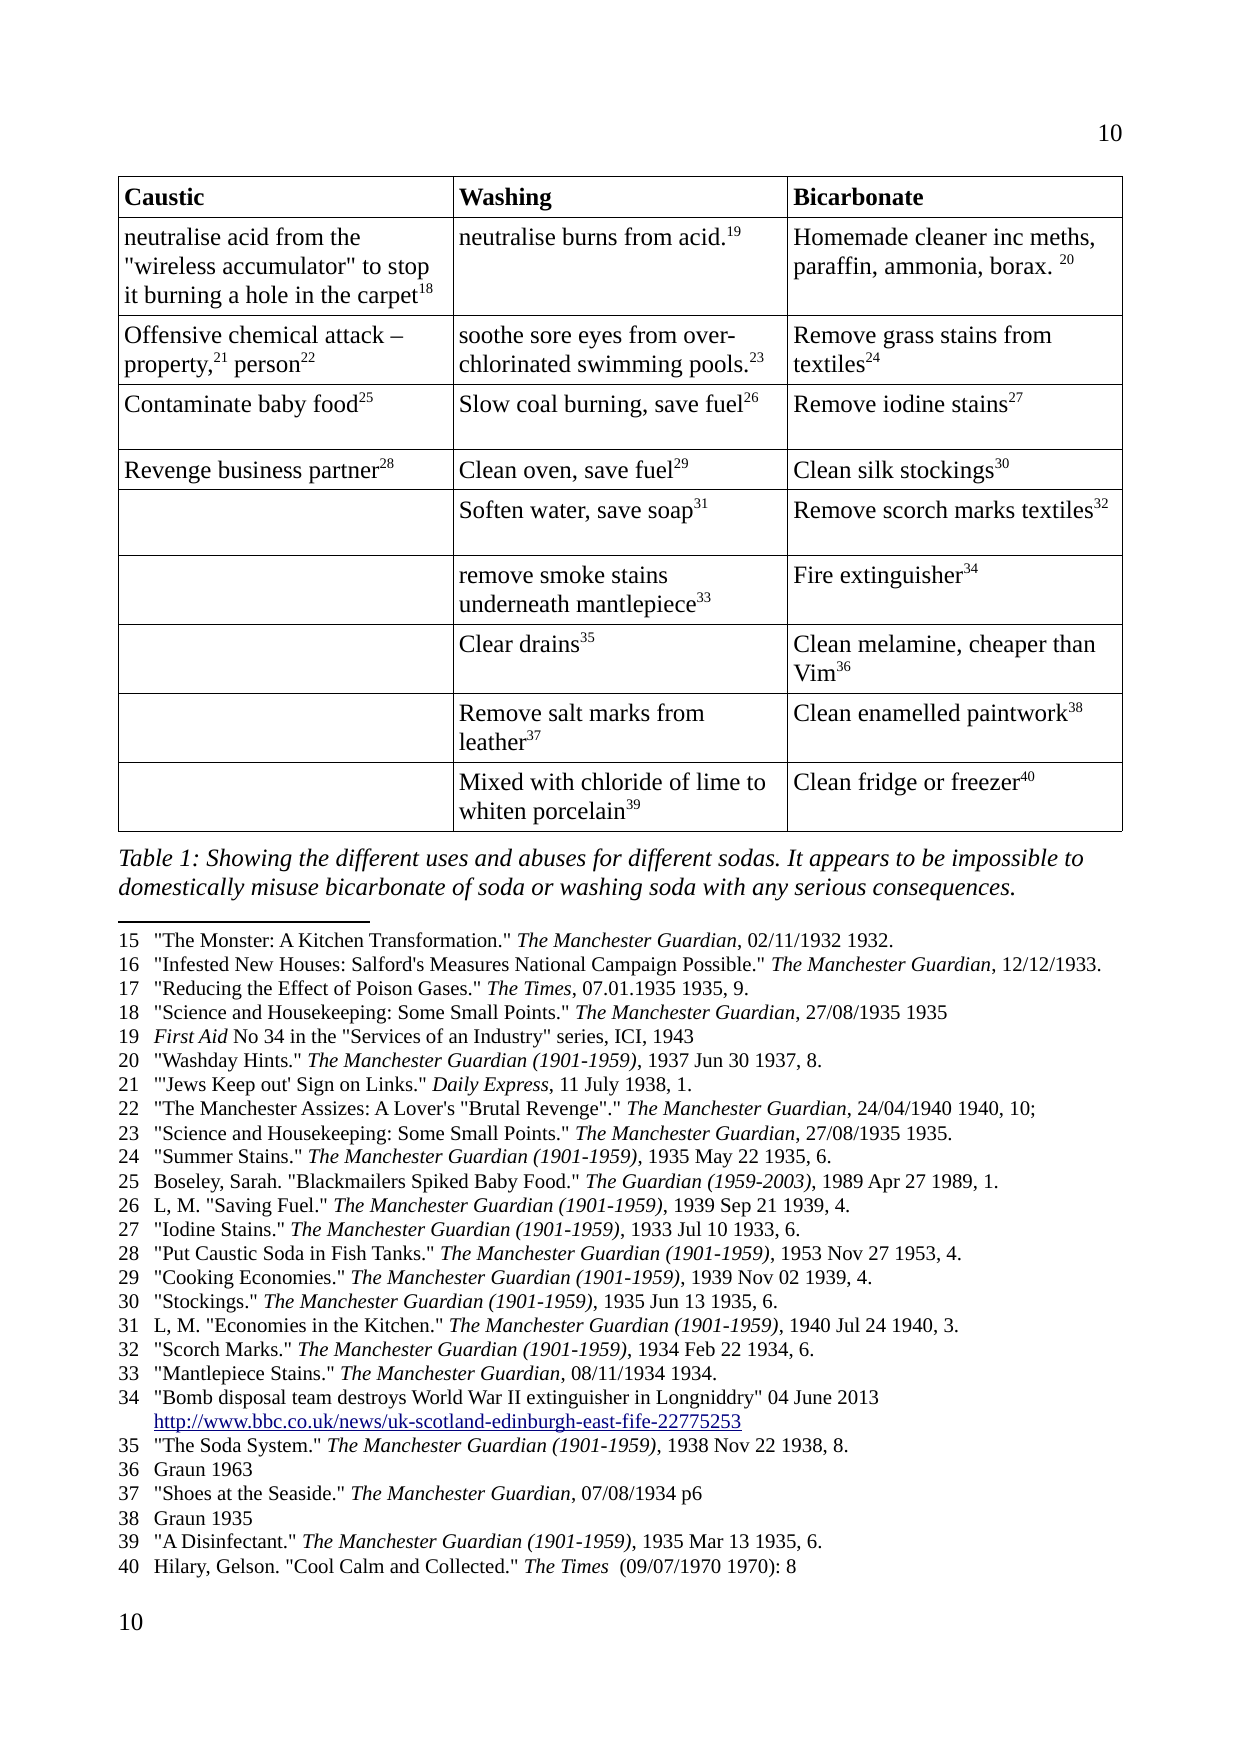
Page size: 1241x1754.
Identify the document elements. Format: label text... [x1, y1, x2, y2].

table_cell Homemade cleaner inc meths, paraffin, ammonia, borax. [788, 218, 1122, 314]
table_cell Contaminate baby food [119, 385, 453, 449]
table_cell [119, 763, 453, 831]
text Table 1: Showing the different uses and abuses for different sodas. It appears to be impossible to domestically misuse bicarbonate of soda or washing soda with any serious consequences. [118, 843, 1122, 901]
table_cell Clean fridge or freezer [788, 763, 1122, 831]
table_cell Fire extinguisher [788, 556, 1122, 623]
table_cell neutralise burns from acid. [454, 218, 787, 314]
table_header Caustic [119, 177, 453, 217]
table_cell [119, 556, 453, 623]
table_cell remove smoke stains underneath mantlepiece [454, 556, 787, 623]
table_cell Remove grass stains from textiles [788, 316, 1122, 383]
table_cell Clean oven, save fuel [454, 450, 787, 489]
table_cell Remove salt marks from leather [454, 694, 787, 762]
table_cell Revenge business partner [119, 450, 453, 489]
table_header Washing [454, 177, 787, 217]
table_cell Offensive chemical attack – property, person [119, 316, 453, 383]
table_cell Soften water, save soap [454, 490, 787, 554]
table_cell Remove scorch marks textiles [788, 490, 1122, 554]
table_cell [119, 625, 453, 693]
table_cell soothe sore eyes from over-chlorinated swimming pools. [454, 316, 787, 383]
table_cell [119, 490, 453, 554]
table_cell Clean melamine, cheaper than Vim [788, 625, 1122, 693]
table_cell [119, 694, 453, 762]
table_cell Clear drains [454, 625, 787, 693]
table_header Bicarbonate [788, 177, 1122, 217]
table_cell Clean enamelled paintwork [788, 694, 1122, 762]
table_cell Mixed with chloride of lime to whiten porcelain [454, 763, 787, 831]
table_cell Slow coal burning, save fuel [454, 385, 787, 449]
table_cell Clean silk stockings [788, 450, 1122, 489]
table_cell Remove iodine stains [788, 385, 1122, 449]
table_cell neutralise acid from the "wireless accumulator" to stop it burning a hole in the carpet [119, 218, 453, 314]
